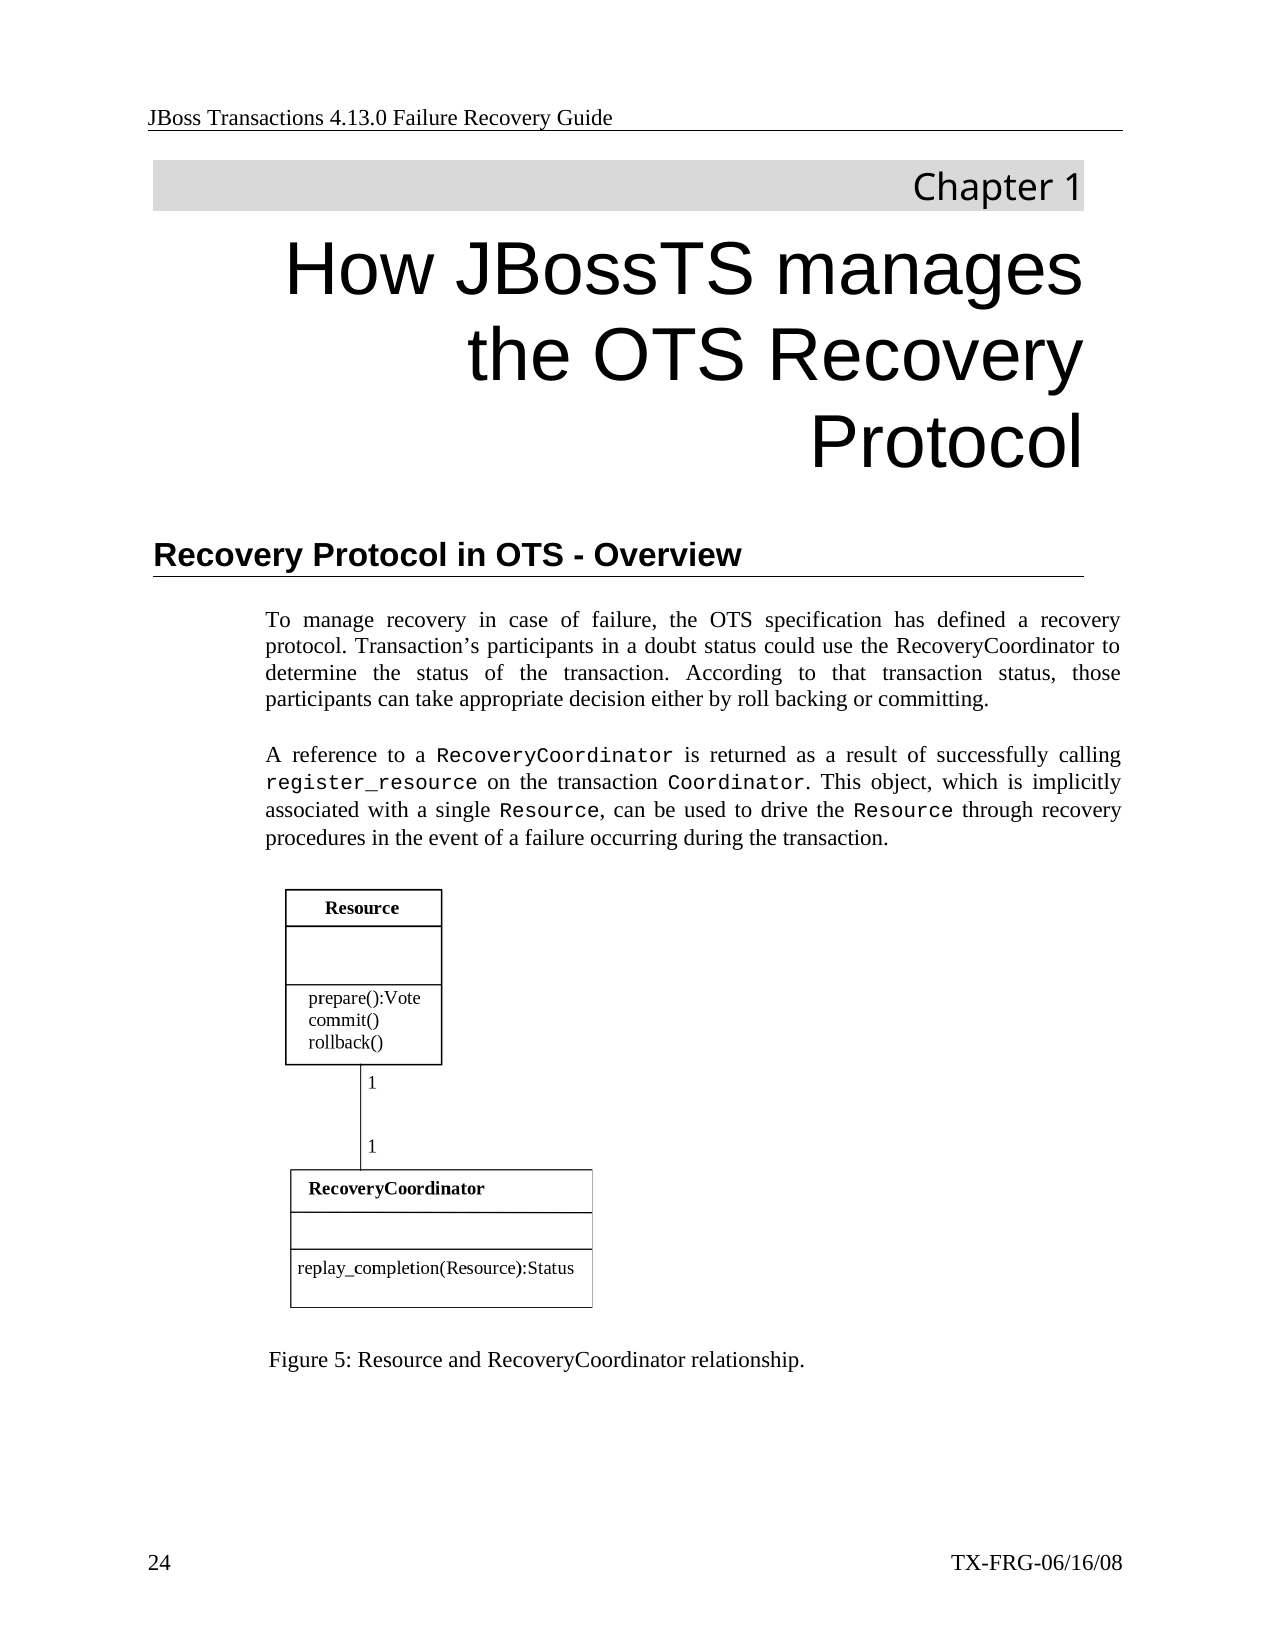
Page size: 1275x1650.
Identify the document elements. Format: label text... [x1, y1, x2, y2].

subtitle Recovery Protocol in OTS - Overview [153, 536, 1084, 576]
text A reference to a RecoveryCoordinator is returned as a result of successfully calling register_resource on the transaction Coordinator. This object, which is implicitly associated with a single Resource, can be used to drive the Resource through recovery procedures in the event of a failure occurring during the transaction. [265, 741, 1122, 850]
title How JBossTS manages the OTS Recovery Protocol [153, 224, 1084, 483]
text To manage recovery in case of failure, the OTS specification has defined a recovery protocol. Transaction’s participants in a doubt status could use the RecoveryCoordinator to determine the status of the transaction. According to that transaction status, those participants can take appropriate decision either by roll backing or committing. [265, 606, 1122, 712]
text Figure 5: Resource and RecoveryCoordinator relationship. [268, 1346, 1122, 1372]
